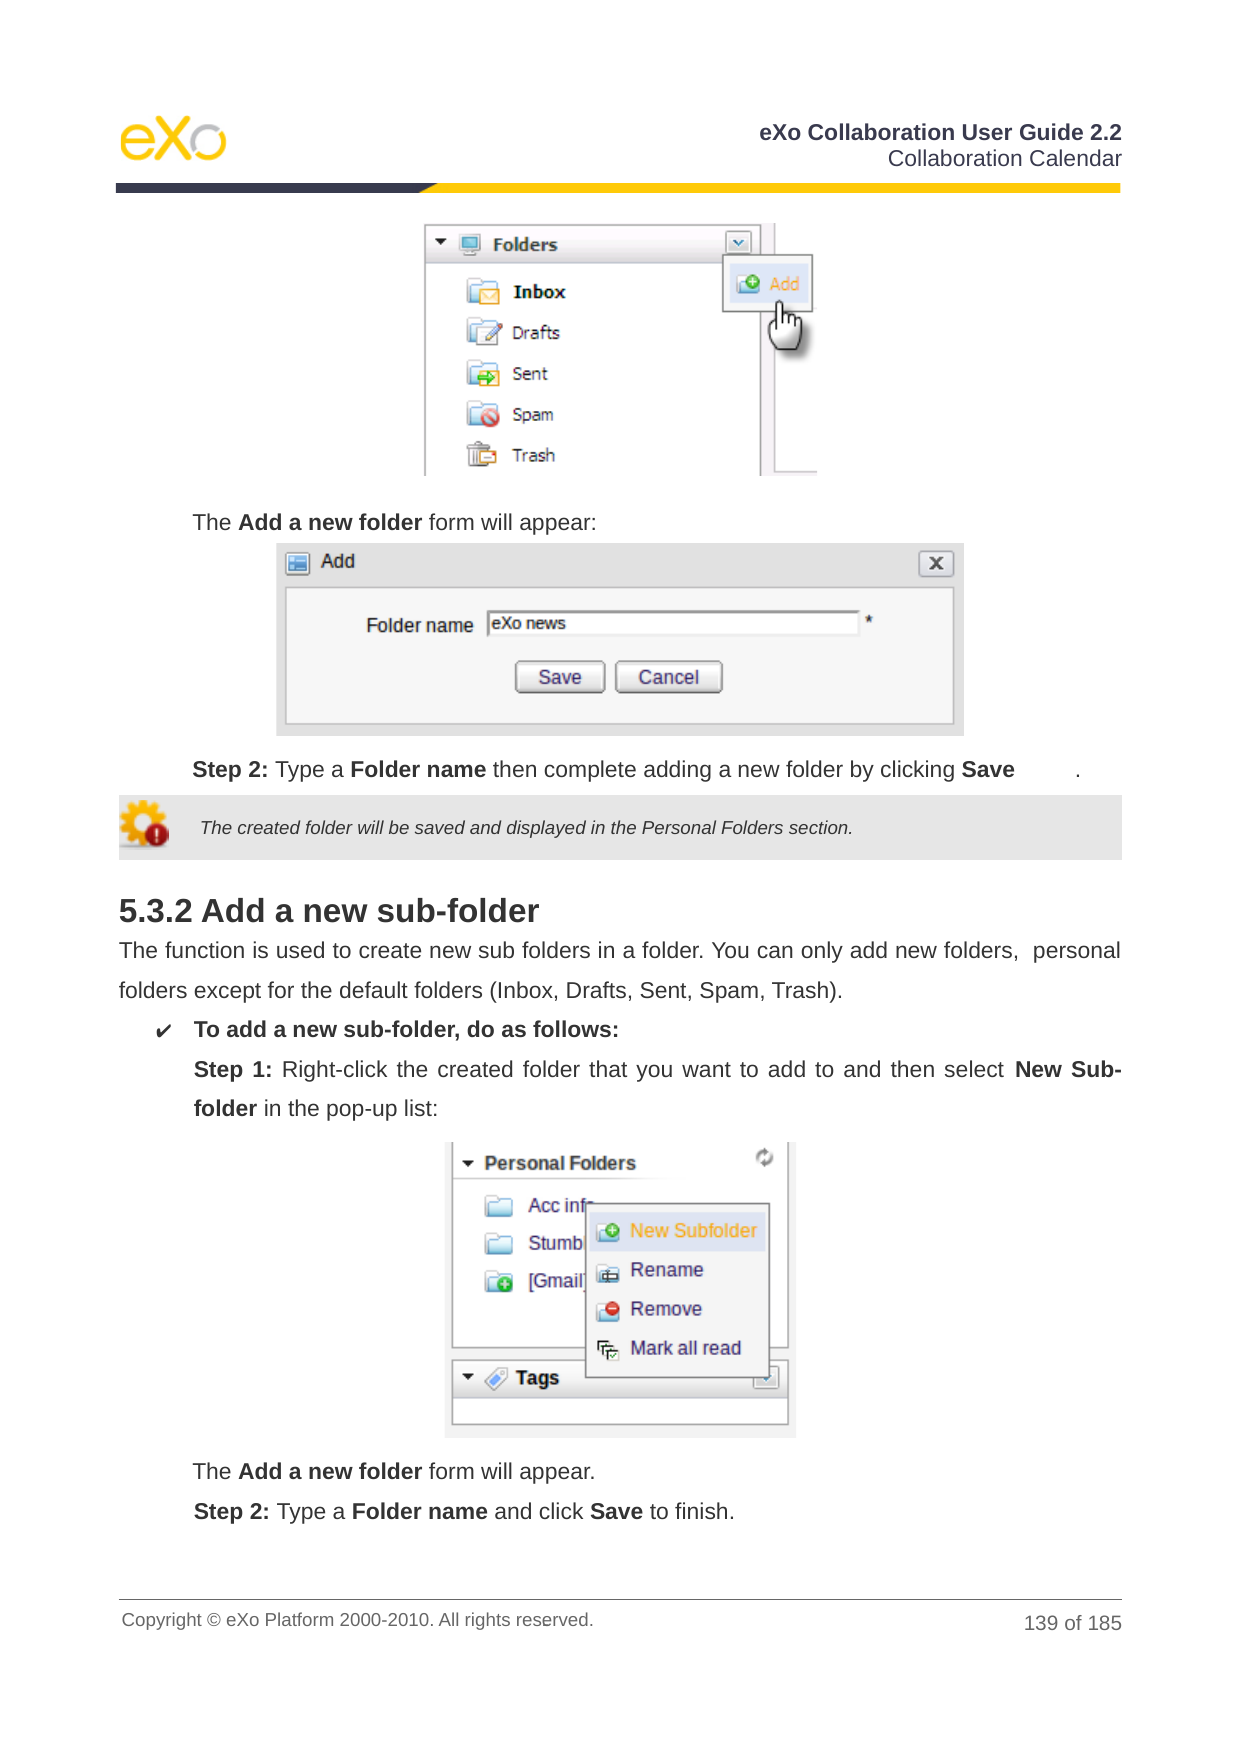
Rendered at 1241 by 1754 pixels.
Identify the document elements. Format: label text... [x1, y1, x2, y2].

picture [423, 223, 818, 476]
list Step 1: Right-click the created folder that you want to add to and then select New Sub-folder in the pop-up list: [156, 1056, 1122, 1122]
text The Add a new folder form will appear: [118, 509, 1122, 536]
list Step 2: Type a Folder name and click Save to finish. [156, 1498, 1122, 1524]
text The Add a new folder form will appear. [118, 1438, 1122, 1485]
picture [118, 800, 169, 850]
table_header The created folder will be saved and displayed in the Personal Folders section. [184, 795, 1122, 860]
picture [120, 115, 227, 161]
picture [115, 183, 1121, 193]
picture [444, 1142, 797, 1438]
table_header [119, 795, 184, 860]
picture [276, 543, 964, 736]
text The function is used to create new sub folders in a folder. You can only add new folders, personal folders except for the default folders (Inbox, Drafts, Sent, Spam, Trash). [118, 937, 1122, 1003]
subtitle Add a new sub-folder [118, 892, 1122, 930]
text Step 2: Type a Folder name then complete adding a new folder by clicking Save . [118, 736, 1122, 782]
list To add a new sub-folder, do as follows: [156, 1016, 1122, 1043]
